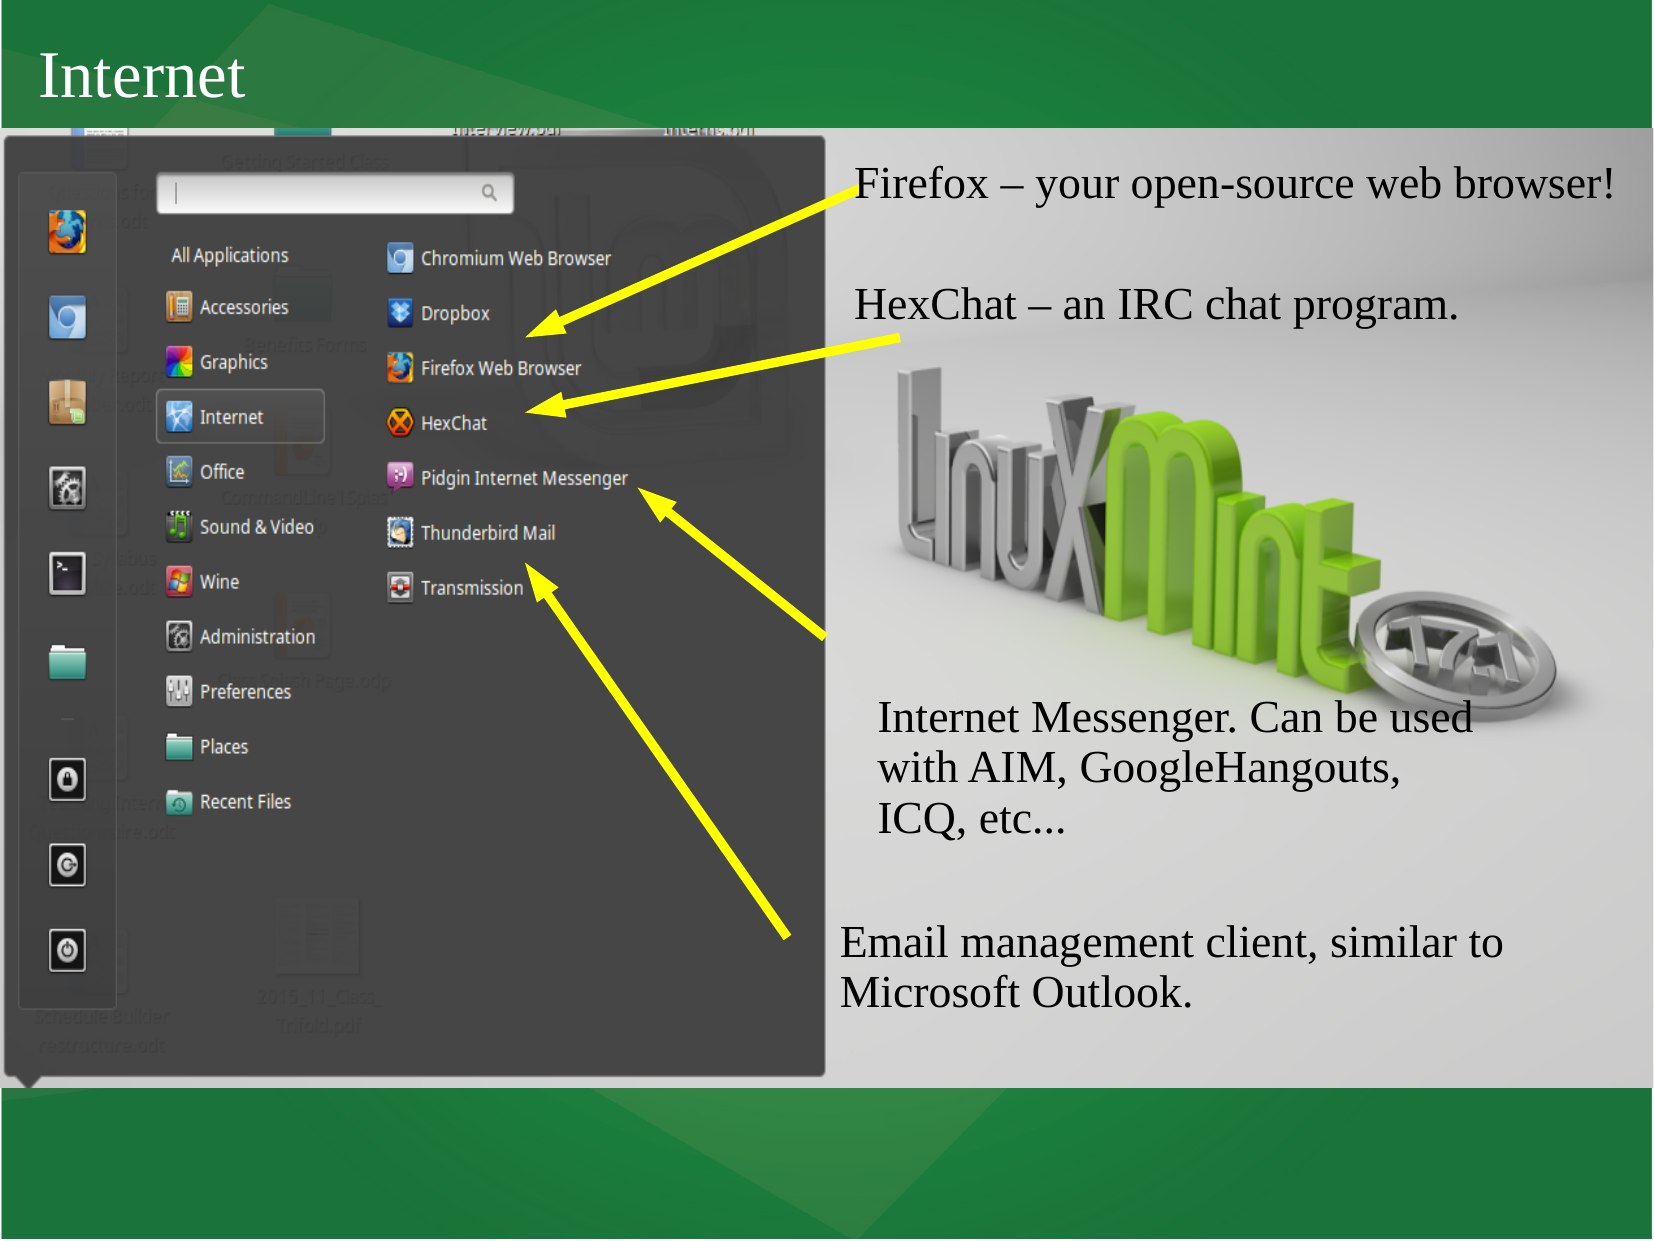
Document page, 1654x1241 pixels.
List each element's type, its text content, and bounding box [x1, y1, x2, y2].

text_box Internet [38, 38, 751, 113]
text_box Firefox – your open-source web browser! [839, 150, 1654, 216]
text_box Internet Messenger. Can be used with AIM, GoogleHangouts, ICQ, etc... [862, 684, 1501, 863]
text_box Email management client, similar to Microsoft Outlook. [825, 909, 1654, 1051]
text_box HexChat – an IRC chat program. [839, 271, 1654, 338]
picture [0, 0, 1654, 1241]
